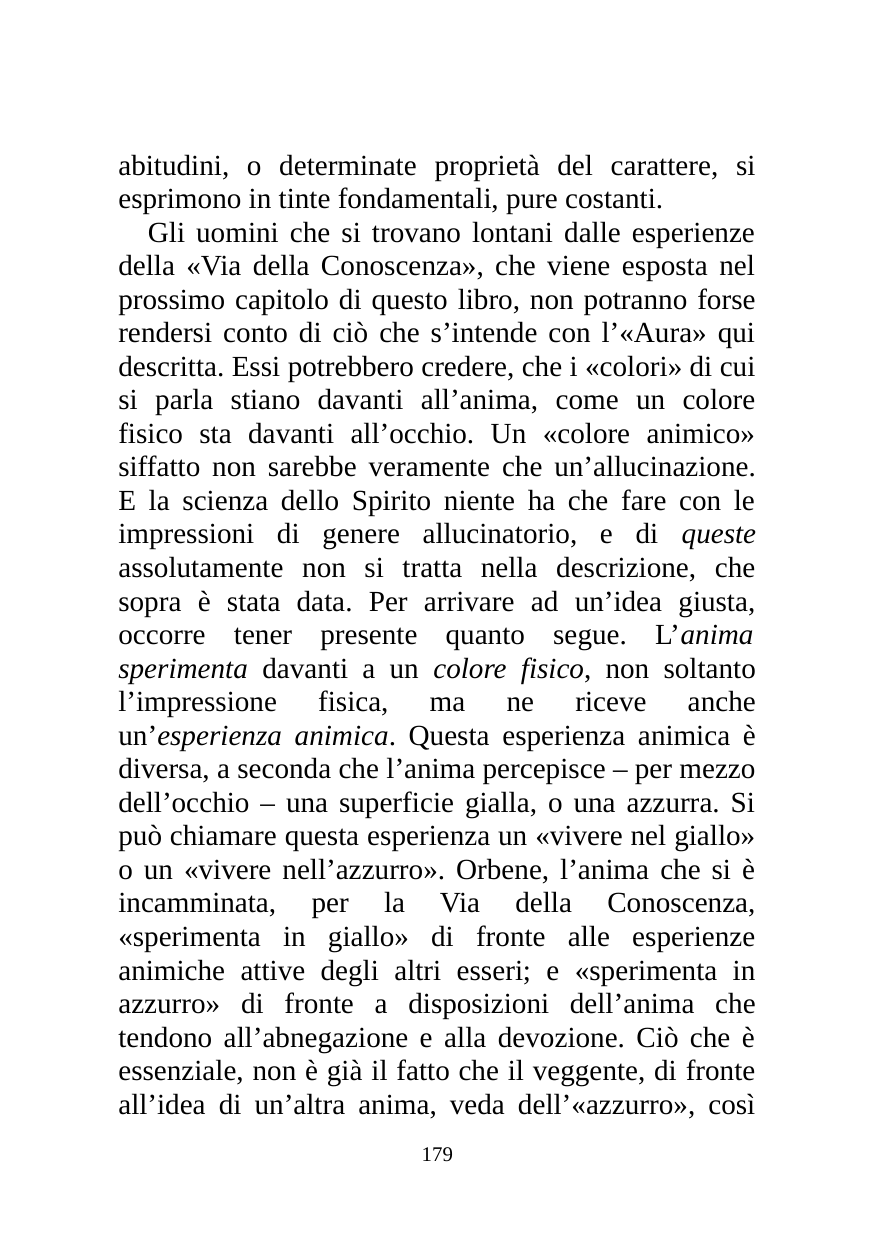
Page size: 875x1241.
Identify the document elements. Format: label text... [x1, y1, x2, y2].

text abitudini, o determinate proprietà del carattere, si esprimono in tinte fondamentali, pure costanti. [118, 148, 756, 215]
text Gli uomini che si trovano lontani dalle esperienze della «Via della Conoscenza», che viene esposta nel prossimo capitolo di questo libro, non potranno forse rendersi conto di ciò che s’intende con l’«Aura» qui descritta. Essi potrebbero credere, che i «colori» di cui si parla stiano davanti all’anima, come un colore fisico sta davanti all’occhio. Un «colore animico» siffatto non sarebbe veramente che un’allucinazione. E la scienza dello Spirito niente ha che fare con le impressioni di genere allucinatorio, e di queste assolutamente non si tratta nella descrizione, che sopra è stata data. Per arrivare ad un’idea giusta, occorre tener presente quanto segue. L’anima sperimenta davanti a un colore fisico, non soltanto l’impressione fisica, ma ne riceve anche un’esperienza animica. Questa esperienza animica è diversa, a seconda che l’anima percepisce – per mezzo dell’occhio – una superficie gialla, o una azzurra. Si può chiamare questa esperienza un «vivere nel giallo» o un «vivere nell’azzurro». Orbene, l’anima che si è incamminata, per la Via della Conoscenza, «sperimenta in giallo» di fronte alle esperienze animiche attive degli altri esseri; e «sperimenta in azzurro» di fronte a disposizioni dell’anima che tendono all’abnegazione e alla devozione. Ciò che è essenziale, non è già il fatto che il veggente, di fronte all’idea di un’altra anima, veda dell’«azzurro», così [118, 215, 756, 1120]
